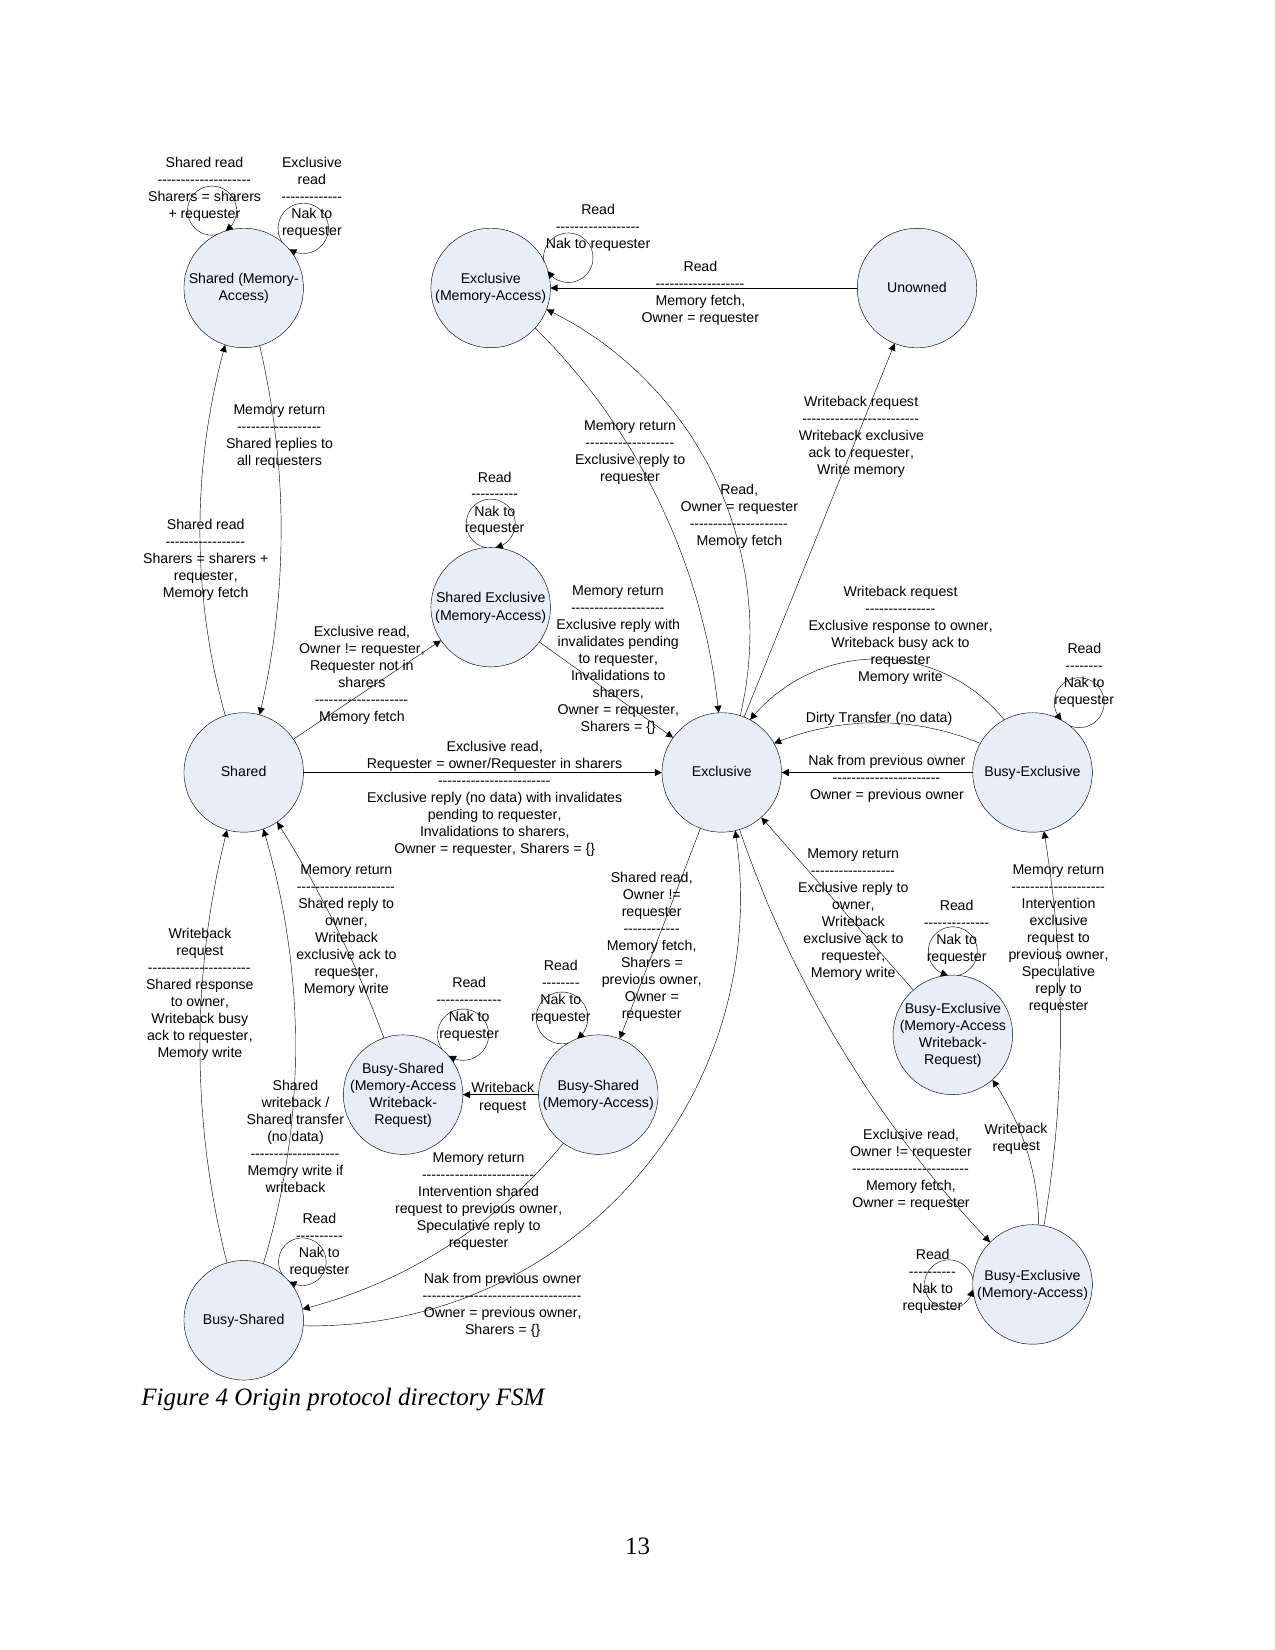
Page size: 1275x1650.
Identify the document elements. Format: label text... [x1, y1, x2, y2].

text Figure 4 Origin protocol directory FSM [141, 150, 1116, 1411]
text [141, 1411, 1116, 1497]
